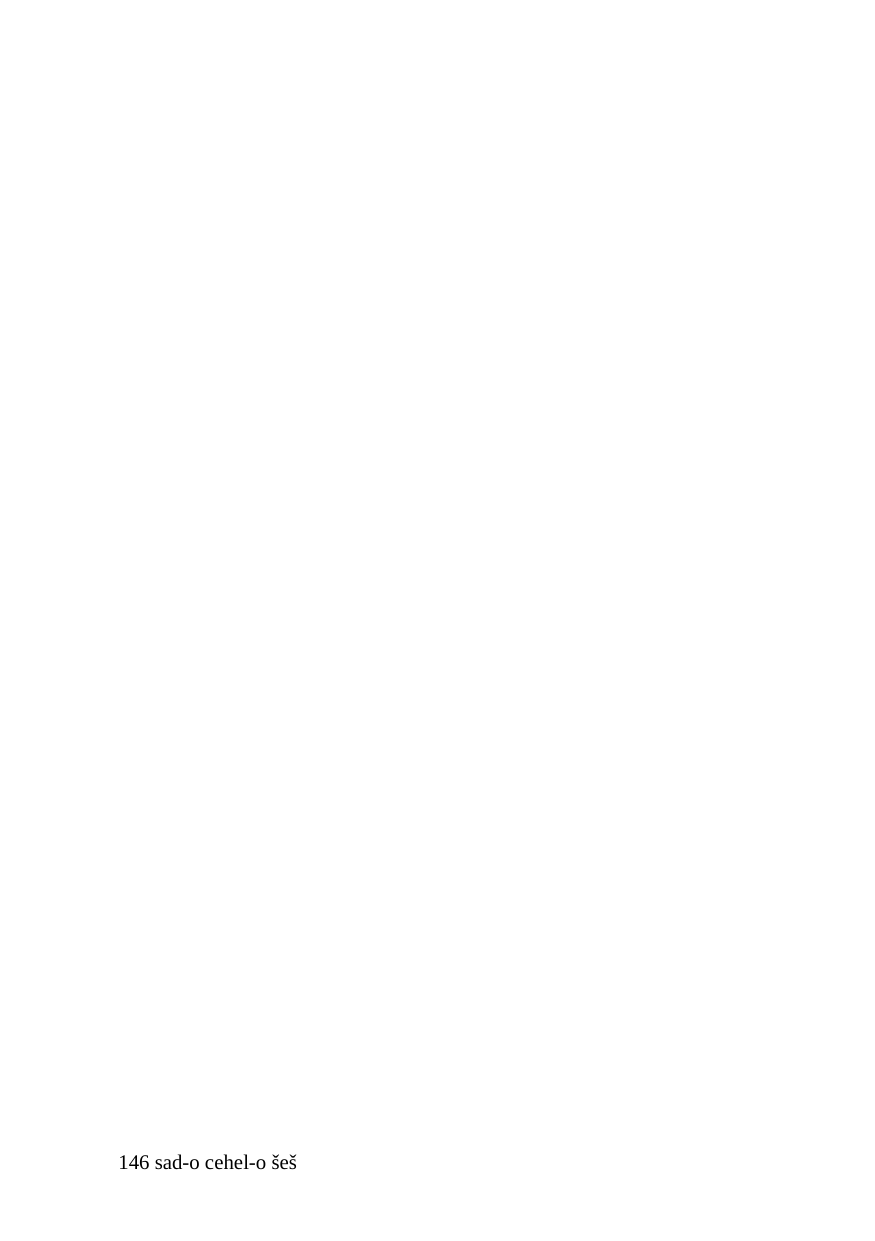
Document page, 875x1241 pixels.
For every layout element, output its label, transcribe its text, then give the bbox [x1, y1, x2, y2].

text 146 sad-o cehel-o šeš [118, 1150, 756, 1174]
